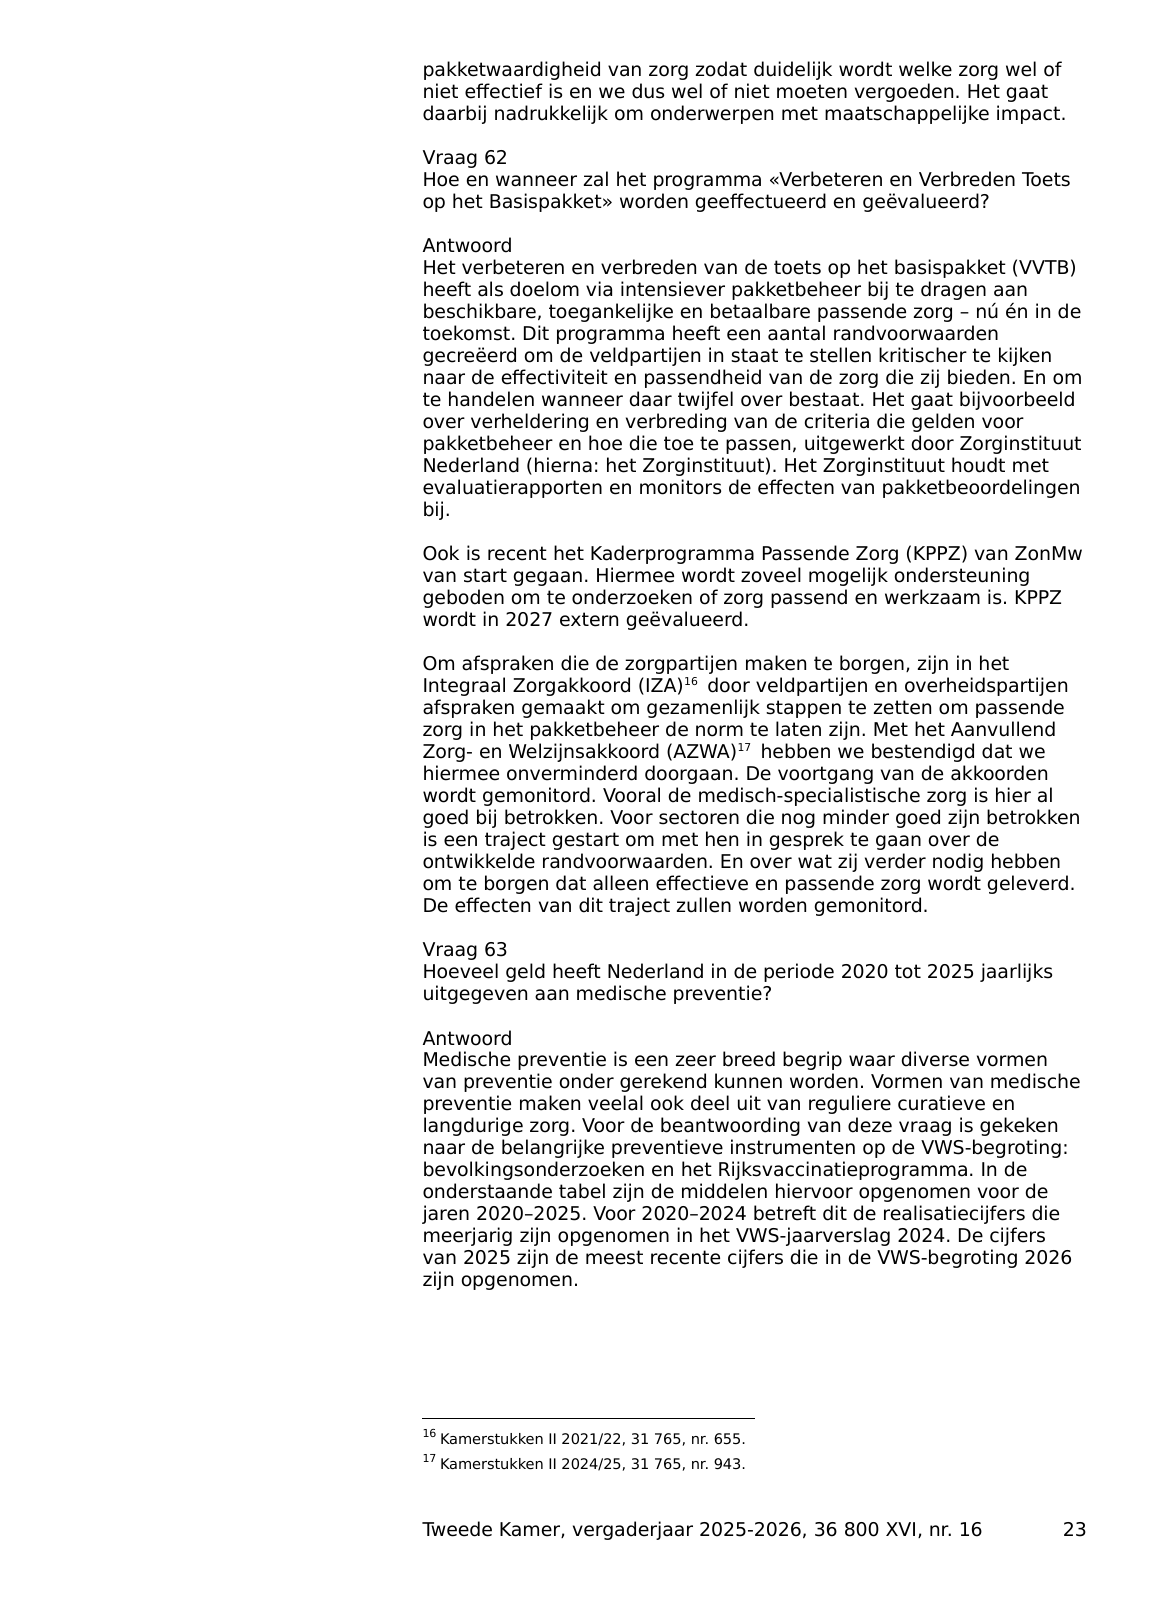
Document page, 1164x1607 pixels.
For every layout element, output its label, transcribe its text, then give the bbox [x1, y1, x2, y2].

text Hoeveel geld heeft Nederland in de periode 2020 tot 2025 jaarlijks uitgegeven aan medische preventie? [422, 961, 1087, 1005]
text Vraag 62 [422, 147, 1087, 169]
text pakketwaardigheid van zorg zodat duidelijk wordt welke zorg wel of niet effectief is en we dus wel of niet moeten vergoeden. Het gaat daarbij nadrukkelijk om onderwerpen met maatschappelijke impact. [422, 59, 1087, 125]
text Kamerstukken II 2024/25, 31 765, nr. 943. [422, 1452, 1087, 1474]
text Ook is recent het Kaderprogramma Passende Zorg (KPPZ) van ZonMw van start gegaan. Hiermee wordt zoveel mogelijk ondersteuning geboden om te onderzoeken of zorg passend en werkzaam is. KPPZ wordt in 2027 extern geëvalueerd. [422, 543, 1087, 631]
text Medische preventie is een zeer breed begrip waar diverse vormen van preventie onder gerekend kunnen worden. Vormen van medische preventie maken veelal ook deel uit van reguliere curatieve en langdurige zorg. Voor de beantwoording van deze vraag is gekeken naar de belangrijke preventieve instrumenten op de VWS-begroting: bevolkingsonderzoeken en het Rijksvaccinatieprogramma. In de onderstaande tabel zijn de middelen hiervoor opgenomen voor de jaren 2020–2025. Voor 2020–2024 betreft dit de realisatiecijfers die meerjarig zijn opgenomen in het VWS-jaarverslag 2024. De cijfers van 2025 zijn de meest recente cijfers die in de VWS-begroting 2026 zijn opgenomen. [422, 1049, 1087, 1291]
text Antwoord [422, 235, 1087, 257]
text Hoe en wanneer zal het programma «Verbeteren en Verbreden Toets op het Basispakket» worden geeffectueerd en geëvalueerd? [422, 169, 1087, 213]
text Kamerstukken II 2021/22, 31 765, nr. 655. [422, 1427, 1087, 1449]
text Om afspraken die de zorgpartijen maken te borgen, zijn in het Integraal Zorgakkoord (IZA) door veldpartijen en overheidspartijen afspraken gemaakt om gezamenlijk stappen te zetten om passende zorg in het pakketbeheer de norm te laten zijn. Met het Aanvullend Zorg- en Welzijnsakkoord (AZWA) hebben we bestendigd dat we hiermee onverminderd doorgaan. De voortgang van de akkoorden wordt gemonitord. Vooral de medisch-specialistische zorg is hier al goed bij betrokken. Voor sectoren die nog minder goed zijn betrokken is een traject gestart om met hen in gesprek te gaan over de ontwikkelde randvoorwaarden. En over wat zij verder nodig hebben om te borgen dat alleen effectieve en passende zorg wordt geleverd. De effecten van dit traject zullen worden gemonitord. [422, 653, 1087, 917]
text Het verbeteren en verbreden van de toets op het basispakket (VVTB) heeft als doelom via intensiever pakketbeheer bij te dragen aan beschikbare, toegankelijke en betaalbare passende zorg – nú én in de toekomst. Dit programma heeft een aantal randvoorwaarden gecreëerd om de veldpartijen in staat te stellen kritischer te kijken naar de effectiviteit en passendheid van de zorg die zij bieden. En om te handelen wanneer daar twijfel over bestaat. Het gaat bijvoorbeeld over verheldering en verbreding van de criteria die gelden voor pakketbeheer en hoe die toe te passen, uitgewerkt door Zorginstituut Nederland (hierna: het Zorginstituut). Het Zorginstituut houdt met evaluatierapporten en monitors de effecten van pakketbeoordelingen bij. [422, 257, 1087, 521]
text Antwoord [422, 1027, 1087, 1049]
text Vraag 63 [422, 939, 1087, 961]
